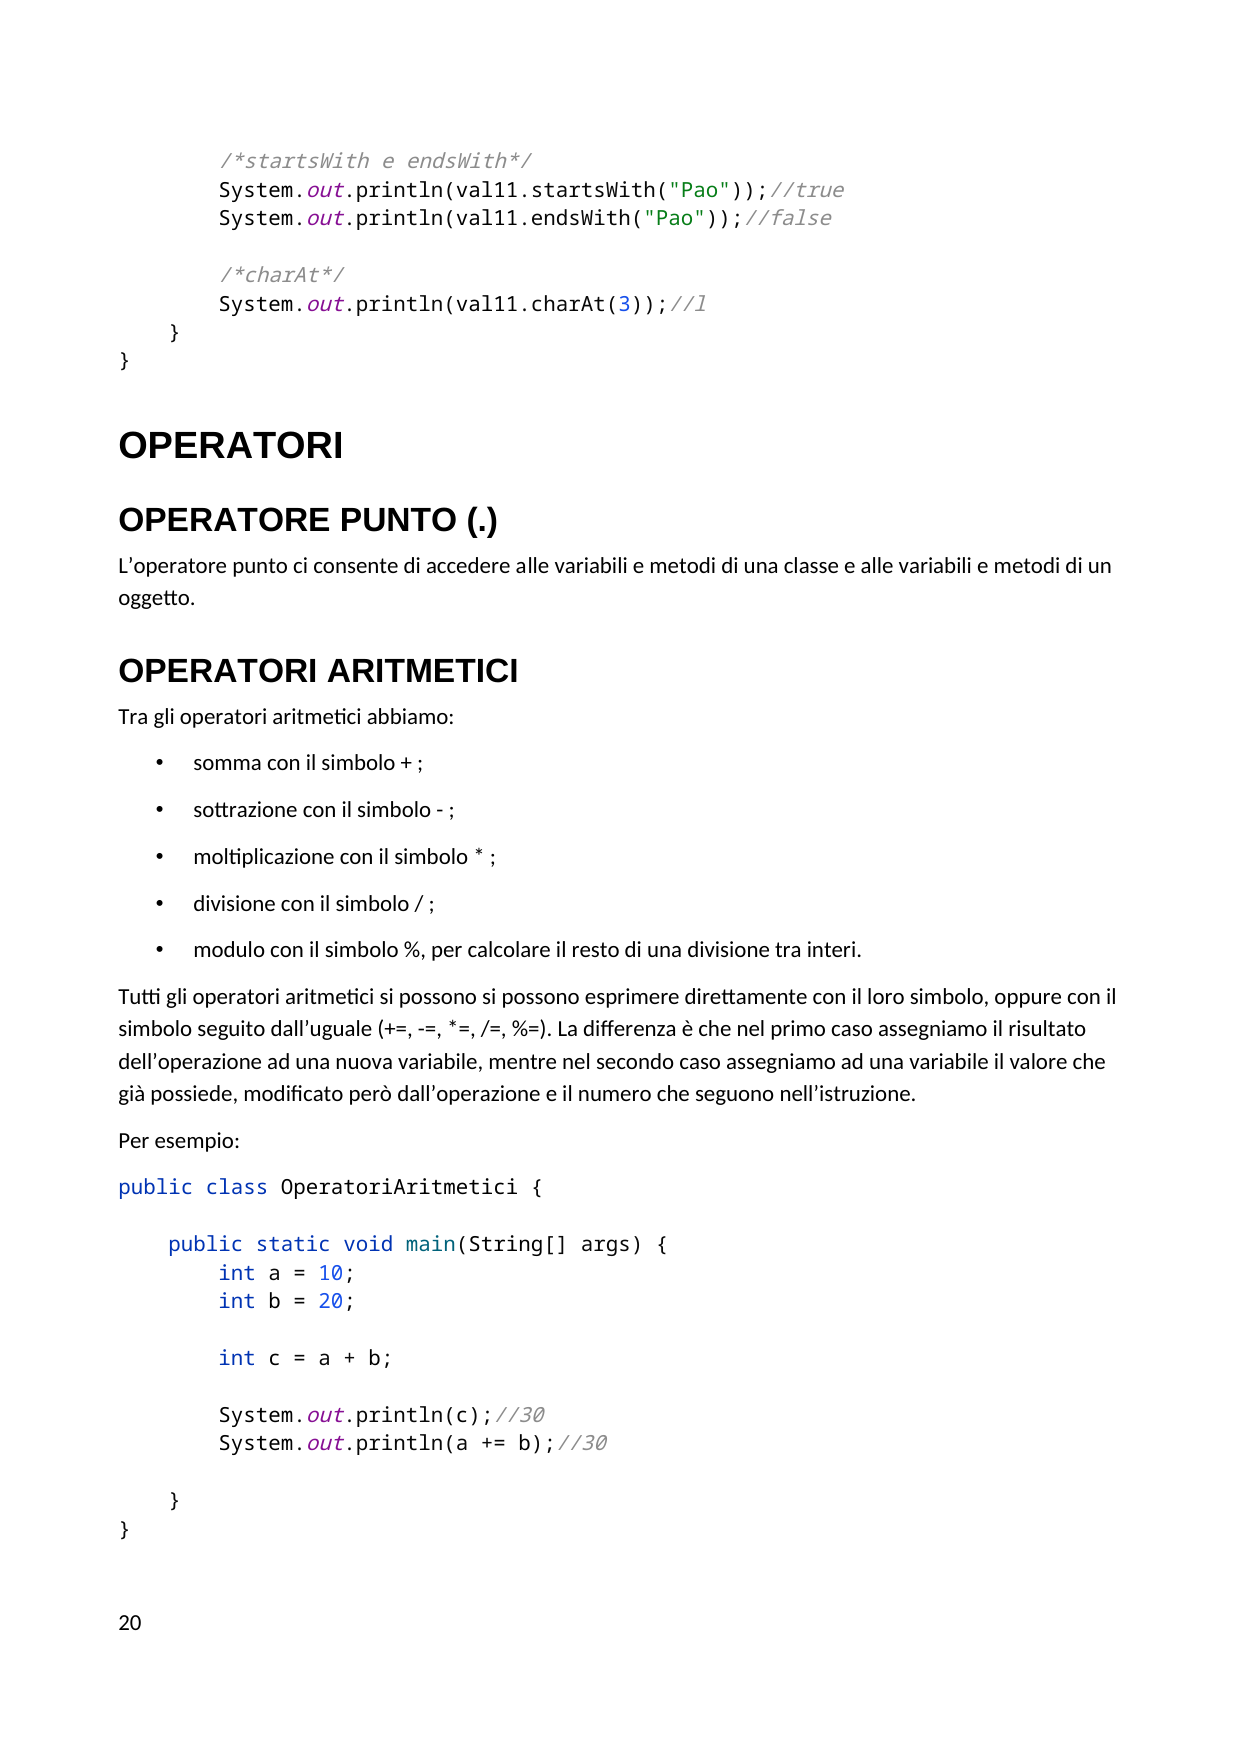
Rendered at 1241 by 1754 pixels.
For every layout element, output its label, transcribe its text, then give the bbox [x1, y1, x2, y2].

subtitle OPERATORI [118, 423, 1122, 466]
text /*startsWith e endsWith*/ System.out.println(val11.startsWith("Pao"));//true System.out.println(val11.endsWith("Pao"));//false /*charAt*/ System.out.println(val11.charAt(3));//l } } [118, 118, 1122, 374]
text public class OperatoriAritmetici { public static void main(String[] args) { int a = 10; int b = 20; int c = a + b; System.out.println(c);//30 System.out.println(a += b);//30 } } [118, 1172, 1122, 1542]
text L’operatore punto ci consente di accedere alle variabili e metodi di una classe e alle variabili e metodi di un oggetto. [118, 551, 1122, 611]
list moltiplicazione con il simbolo * ; [156, 842, 1122, 870]
list divisione con il simbolo / ; [156, 889, 1122, 917]
text Tra gli operatori aritmetici abbiamo: [118, 702, 1122, 730]
list modulo con il simbolo %, per calcolare il resto di una divisione tra interi. [156, 936, 1122, 964]
text Tutti gli operatori aritmetici si possono si possono esprimere direttamente con il loro simbolo, oppure con il simbolo seguito dall’uguale (+=, -=, *=, /=, %=). La differenza è che nel primo caso assegniamo il risultato dell’operazione ad una nuova variabile, mentre nel secondo caso assegniamo ad una variabile il valore che già possiede, modificato però dall’operazione e il numero che seguono nell’istruzione. [118, 982, 1122, 1107]
list sottrazione con il simbolo - ; [156, 795, 1122, 823]
subtitle OPERATORI ARITMETICI [118, 651, 1122, 689]
list somma con il simbolo + ; [156, 748, 1122, 777]
subtitle OPERATORE PUNTO (.) [118, 500, 1122, 538]
text Per esempio: [118, 1126, 1122, 1154]
